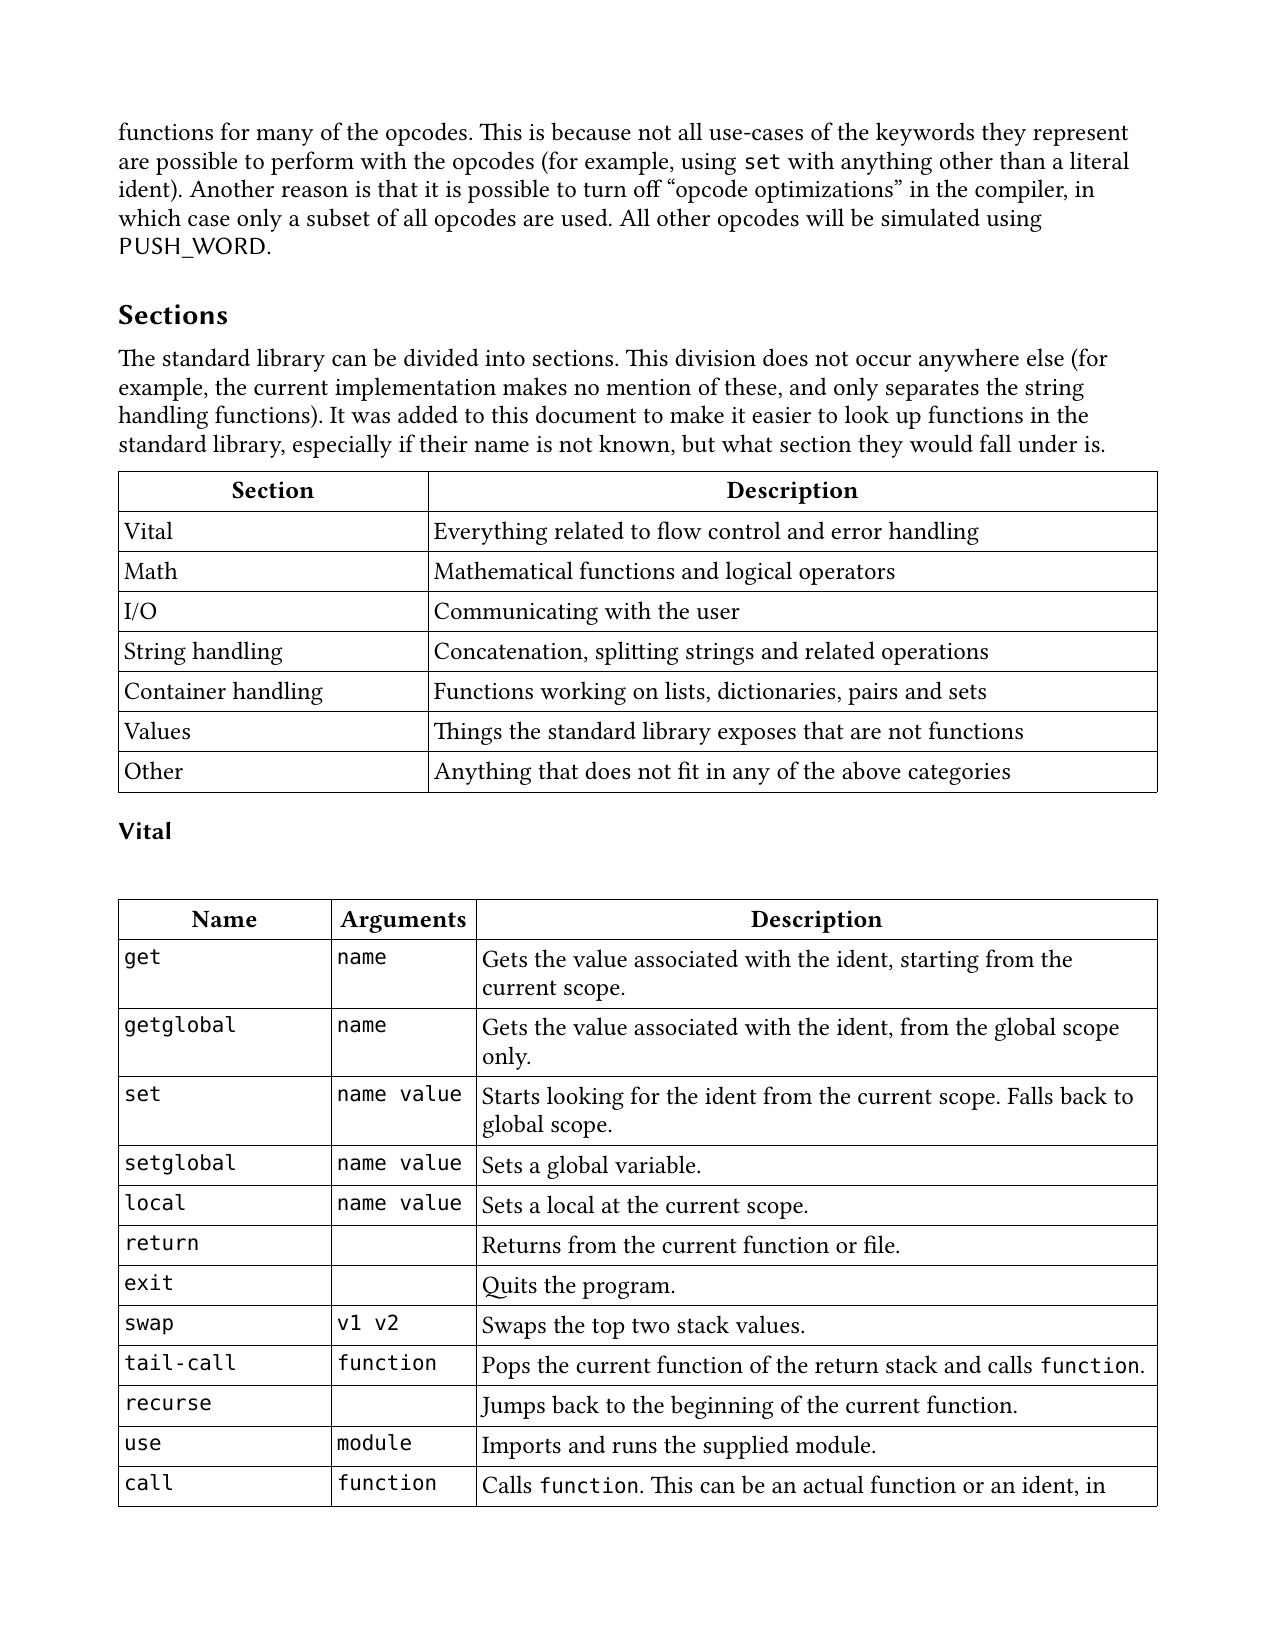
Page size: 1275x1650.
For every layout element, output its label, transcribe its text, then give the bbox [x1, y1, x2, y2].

table_header Description [429, 472, 1157, 511]
table_cell Mathematical functions and logical operators [429, 552, 1157, 591]
table_header Name [119, 900, 331, 939]
table_cell name [332, 1009, 476, 1076]
table_cell Container handling [119, 672, 428, 711]
subtitle Sections [118, 298, 1157, 332]
table_cell I/O [119, 592, 428, 631]
table_cell Calls function. This can be an actual function or an ident, in [477, 1467, 1157, 1506]
table_cell Gets the value associated with the ident, starting from the current scope. [477, 940, 1157, 1007]
table_cell return [119, 1226, 331, 1265]
table_header Arguments [332, 900, 476, 939]
table_cell [332, 1266, 476, 1305]
table_cell Math [119, 552, 428, 591]
table_cell use [119, 1427, 331, 1466]
table_cell Jumps back to the beginning of the current function. [477, 1386, 1157, 1426]
table_cell Communicating with the user [429, 592, 1157, 631]
table_cell Values [119, 712, 428, 751]
table_cell [332, 1226, 476, 1265]
table_cell Gets the value associated with the ident, from the global scope only. [477, 1009, 1157, 1076]
table_cell Everything related to flow control and error handling [429, 512, 1157, 551]
table_cell Other [119, 752, 428, 792]
table_cell function [332, 1467, 476, 1506]
table_cell v1 v2 [332, 1306, 476, 1345]
table_cell Pops the current function of the return stack and calls function. [477, 1346, 1157, 1385]
table_header Description [477, 900, 1157, 939]
table_cell String handling [119, 632, 428, 671]
table_cell swap [119, 1306, 331, 1345]
table_cell Starts looking for the ident from the current scope. Falls back to global scope. [477, 1077, 1157, 1145]
table_cell function [332, 1346, 476, 1385]
table_cell name [332, 940, 476, 1007]
table_cell Sets a global variable. [477, 1146, 1157, 1185]
table_cell call [119, 1467, 331, 1506]
text functions for many of the opcodes. This is because not all use-cases of the keywords they represent are possible to perform with the opcodes (for example, using set with anything other than a literal ident). Another reason is that it is possible to turn off “opcode optimizations” in the compiler, in which case only a subset of all opcodes are used. All other opcodes will be simulated using PUSH_WORD. [118, 118, 1157, 261]
table_cell Anything that does not fit in any of the above categories [429, 752, 1157, 792]
table_cell [332, 1386, 476, 1426]
table_cell setglobal [119, 1146, 331, 1185]
table_cell Things the standard library exposes that are not functions [429, 712, 1157, 751]
table_cell Functions working on lists, dictionaries, pairs and sets [429, 672, 1157, 711]
table_cell name value [332, 1146, 476, 1185]
table_cell get [119, 940, 331, 1007]
table_cell Concatenation, splitting strings and related operations [429, 632, 1157, 671]
table_cell name value [332, 1186, 476, 1225]
table_cell name value [332, 1077, 476, 1145]
subtitle Vital [118, 817, 1157, 845]
table_cell Returns from the current function or file. [477, 1226, 1157, 1265]
table_cell recurse [119, 1386, 331, 1426]
table_cell local [119, 1186, 331, 1225]
table_cell getglobal [119, 1009, 331, 1076]
table_cell Sets a local at the current scope. [477, 1186, 1157, 1225]
table_cell Imports and runs the supplied module. [477, 1427, 1157, 1466]
table_header Section [119, 472, 428, 511]
table_cell module [332, 1427, 476, 1466]
table_cell tail-call [119, 1346, 331, 1385]
table_cell exit [119, 1266, 331, 1305]
table_cell set [119, 1077, 331, 1145]
table_cell Swaps the top two stack values. [477, 1306, 1157, 1345]
table_cell Quits the program. [477, 1266, 1157, 1305]
table_cell Vital [119, 512, 428, 551]
text The standard library can be divided into sections. This division does not occur anywhere else (for example, the current implementation makes no mention of these, and only separates the string handling functions). It was added to this document to make it easier to look up functions in the standard library, especially if their name is not known, but what section they would fall under is. [118, 344, 1157, 458]
